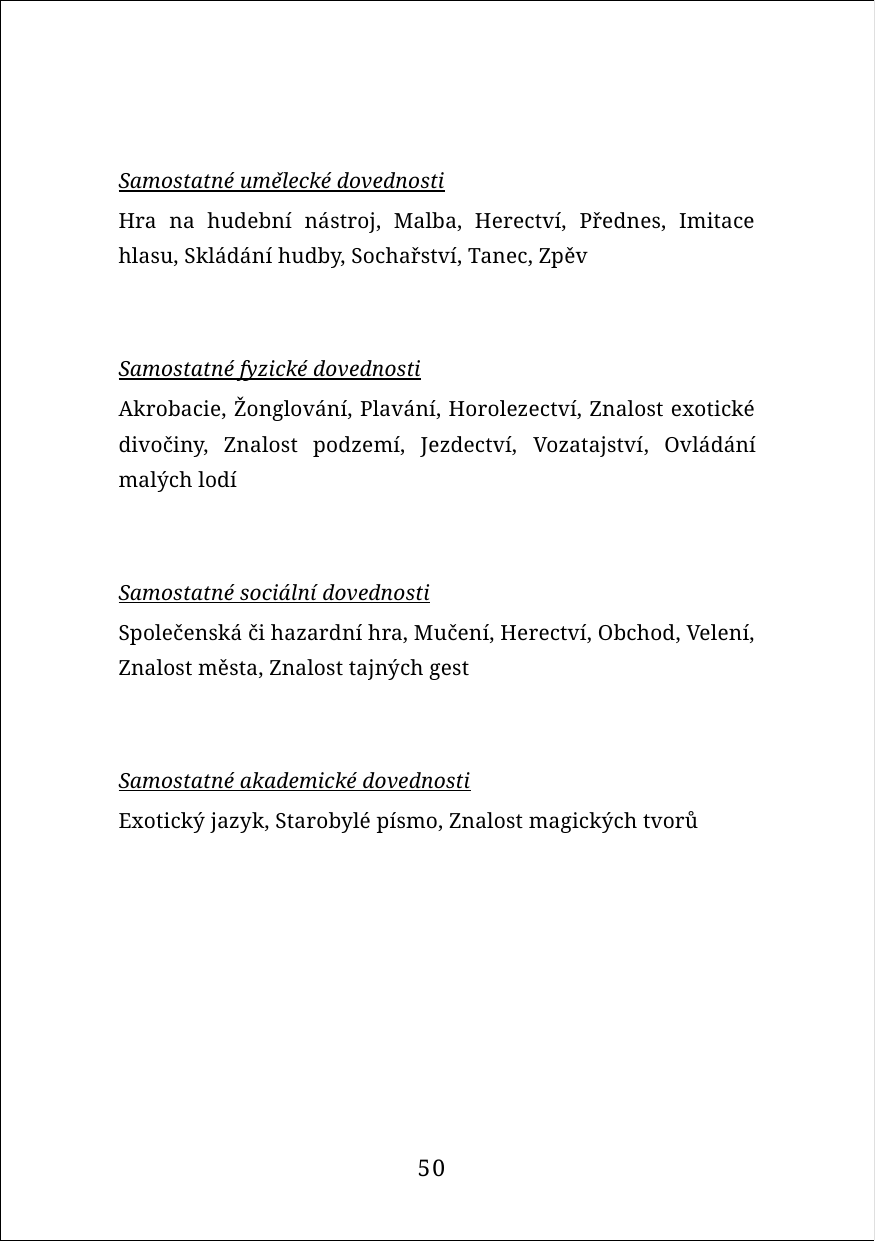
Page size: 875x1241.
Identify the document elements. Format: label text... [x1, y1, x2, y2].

subtitle Samostatné fyzické dovednosti [118, 354, 756, 382]
subtitle Samostatné umělecké dovednosti [118, 166, 756, 194]
text Exotický jazyk, Starobylé písmo, Znalost magických tvorů [118, 806, 756, 834]
subtitle Samostatné sociální dovednosti [118, 578, 756, 606]
subtitle Samostatné akademické dovednosti [118, 766, 756, 794]
text Společenská či hazardní hra, Mučení, Herectví, Obchod, Velení, Znalost města, Znalost tajných gest [118, 618, 756, 682]
text Akrobacie, Žonglování, Plavání, Horolezectví, Znalost exotické divočiny, Znalost podzemí, Jezdectví, Vozatajství, Ovládání malých lodí [118, 394, 756, 494]
text Hra na hudební nástroj, Malba, Herectví, Přednes, Imitace hlasu, Skládání hudby, Sochařství, Tanec, Zpěv [118, 206, 756, 270]
